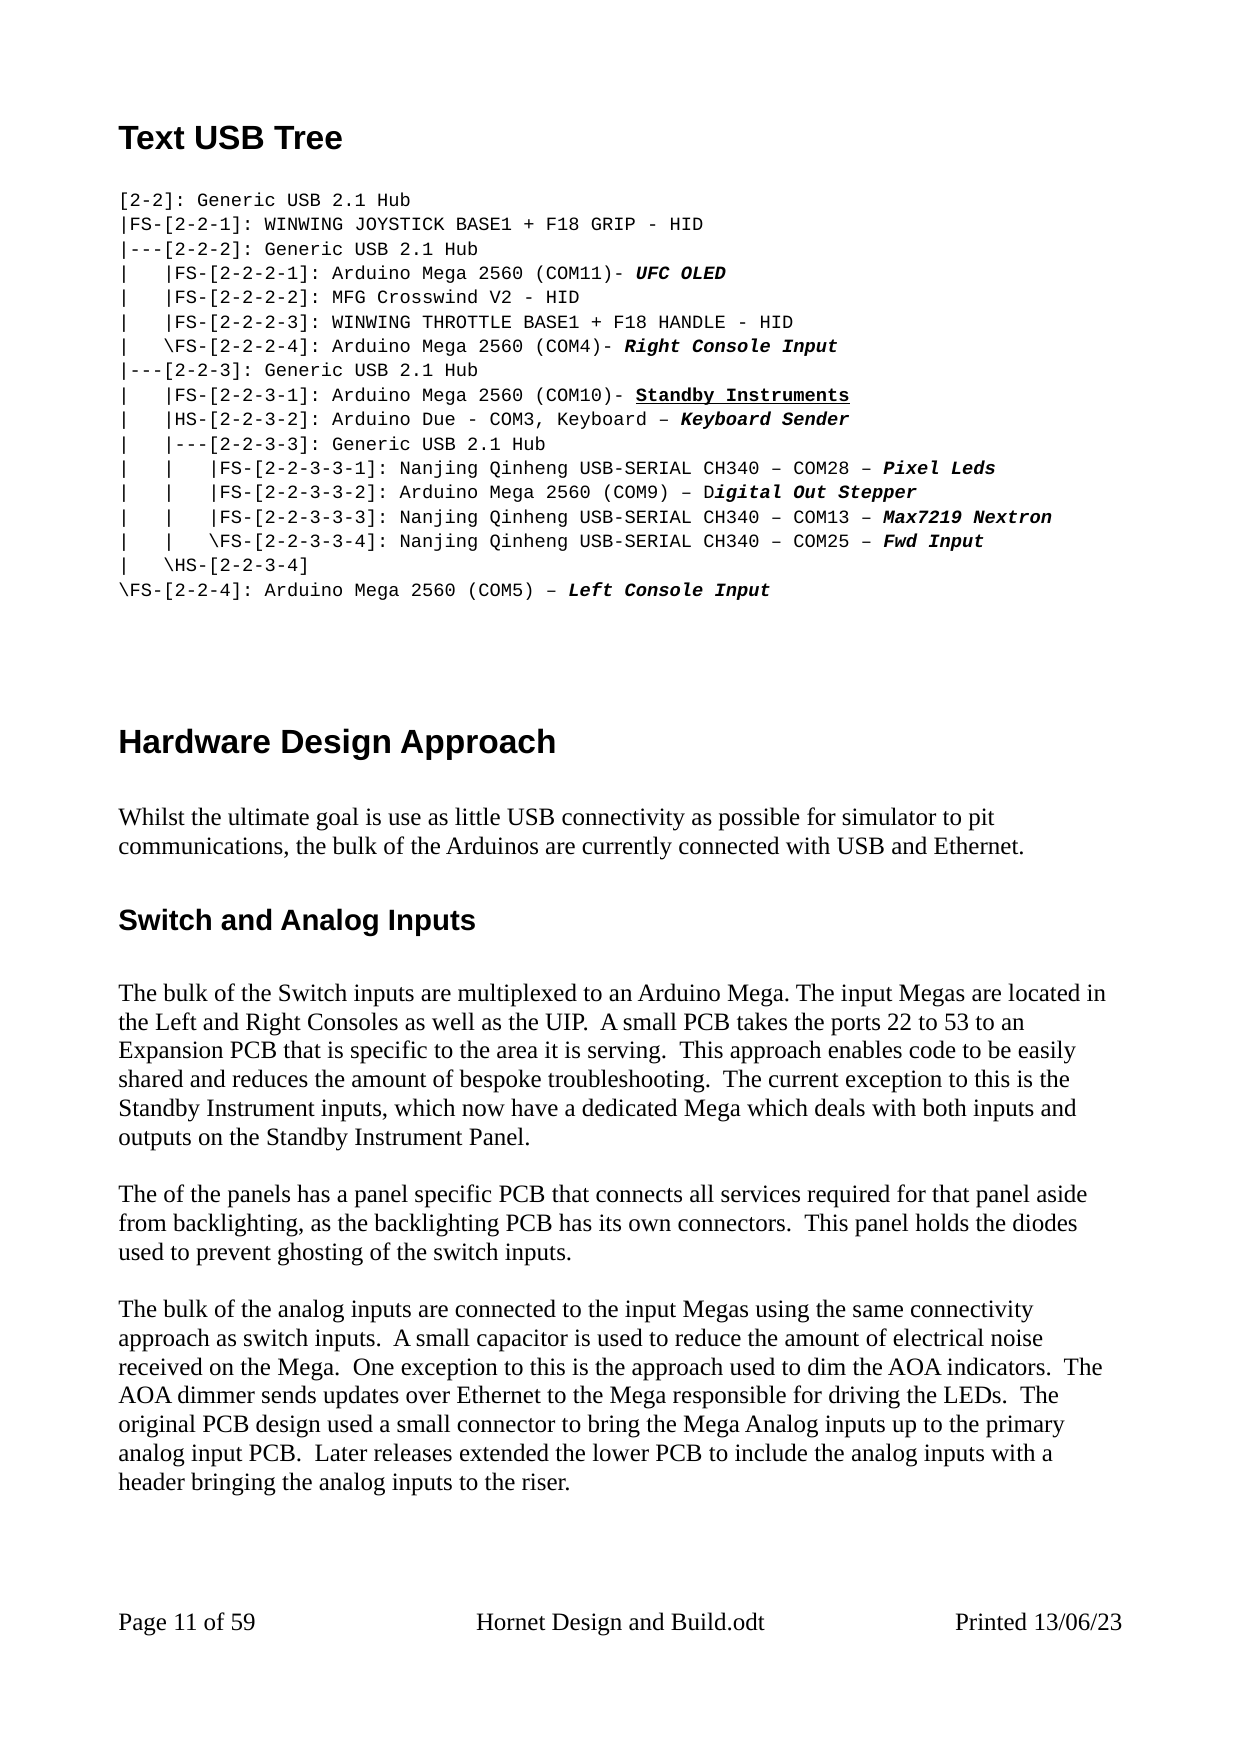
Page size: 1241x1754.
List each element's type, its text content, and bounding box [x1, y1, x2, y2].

text |---[2-2-3]: Generic USB 2.1 Hub [118, 361, 1122, 382]
subtitle Switch and Analog Inputs [118, 903, 1122, 937]
text The bulk of the analog inputs are connected to the input Megas using the same connectivity approach as switch inputs. A small capacitor is used to reduce the amount of electrical noise received on the Mega. One exception to this is the approach used to dim the AOA indicators. The AOA dimmer sends updates over Ethernet to the Mega responsible for driving the LEDs. The original PCB design used a small connector to bring the Mega Analog inputs up to the primary analog input PCB. Later releases extended the lower PCB to include the analog inputs with a header bringing the analog inputs to the riser. [118, 1294, 1122, 1495]
text The of the panels has a panel specific PCB that connects all services required for that panel aside from backlighting, as the backlighting PCB has its own connectors. This panel holds the diodes used to prevent ghosting of the switch inputs. [118, 1179, 1122, 1265]
text |---[2-2-2]: Generic USB 2.1 Hub [118, 239, 1122, 261]
text [2-2]: Generic USB 2.1 Hub [118, 191, 1122, 212]
text | |HS-[2-2-3-2]: Arduino Due - COM3, Keyboard – Keyboard Sender [118, 410, 1122, 431]
text | | |FS-[2-2-3-3-2]: Arduino Mega 2560 (COM9) – Digital Out Stepper [118, 483, 1122, 504]
text | |FS-[2-2-2-1]: Arduino Mega 2560 (COM11)- UFC OLED [118, 264, 1122, 285]
text | \HS-[2-2-3-4] [118, 556, 1122, 577]
text | |FS-[2-2-2-3]: WINWING THROTTLE BASE1 + F18 HANDLE - HID [118, 312, 1122, 334]
text | | |FS-[2-2-3-3-1]: Nanjing Qinheng USB-SERIAL CH340 – COM28 – Pixel Leds [118, 459, 1122, 480]
text The bulk of the Switch inputs are multiplexed to an Arduino Mega. The input Megas are located in the Left and Right Consoles as well as the UIP. A small PCB takes the ports 22 to 53 to an Expansion PCB that is specific to the area it is serving. This approach enables code to be easily shared and reduces the amount of bespoke troubleshooting. The current exception to this is the Standby Instrument inputs, which now have a dedicated Mega which deals with both inputs and outputs on the Standby Instrument Panel. [118, 978, 1122, 1150]
text |FS-[2-2-1]: WINWING JOYSTICK BASE1 + F18 GRIP - HID [118, 215, 1122, 236]
text | | |FS-[2-2-3-3-3]: Nanjing Qinheng USB-SERIAL CH340 – COM13 – Max7219 Nextron [118, 507, 1122, 529]
text | |---[2-2-3-3]: Generic USB 2.1 Hub [118, 434, 1122, 456]
subtitle Hardware Design Approach [118, 722, 1122, 761]
text | | \FS-[2-2-3-3-4]: Nanjing Qinheng USB-SERIAL CH340 – COM25 – Fwd Input [118, 532, 1122, 553]
subtitle Text USB Tree [118, 118, 1122, 157]
text | |FS-[2-2-3-1]: Arduino Mega 2560 (COM10)- Standby Instruments [118, 386, 1122, 407]
text \FS-[2-2-4]: Arduino Mega 2560 (COM5) – Left Console Input [118, 581, 1122, 602]
text Whilst the ultimate goal is use as little USB connectivity as possible for simulator to pit communications, the bulk of the Arduinos are currently connected with USB and Ethernet. [118, 802, 1122, 859]
text | |FS-[2-2-2-2]: MFG Crosswind V2 - HID [118, 288, 1122, 309]
text | \FS-[2-2-2-4]: Arduino Mega 2560 (COM4)- Right Console Input [118, 337, 1122, 358]
